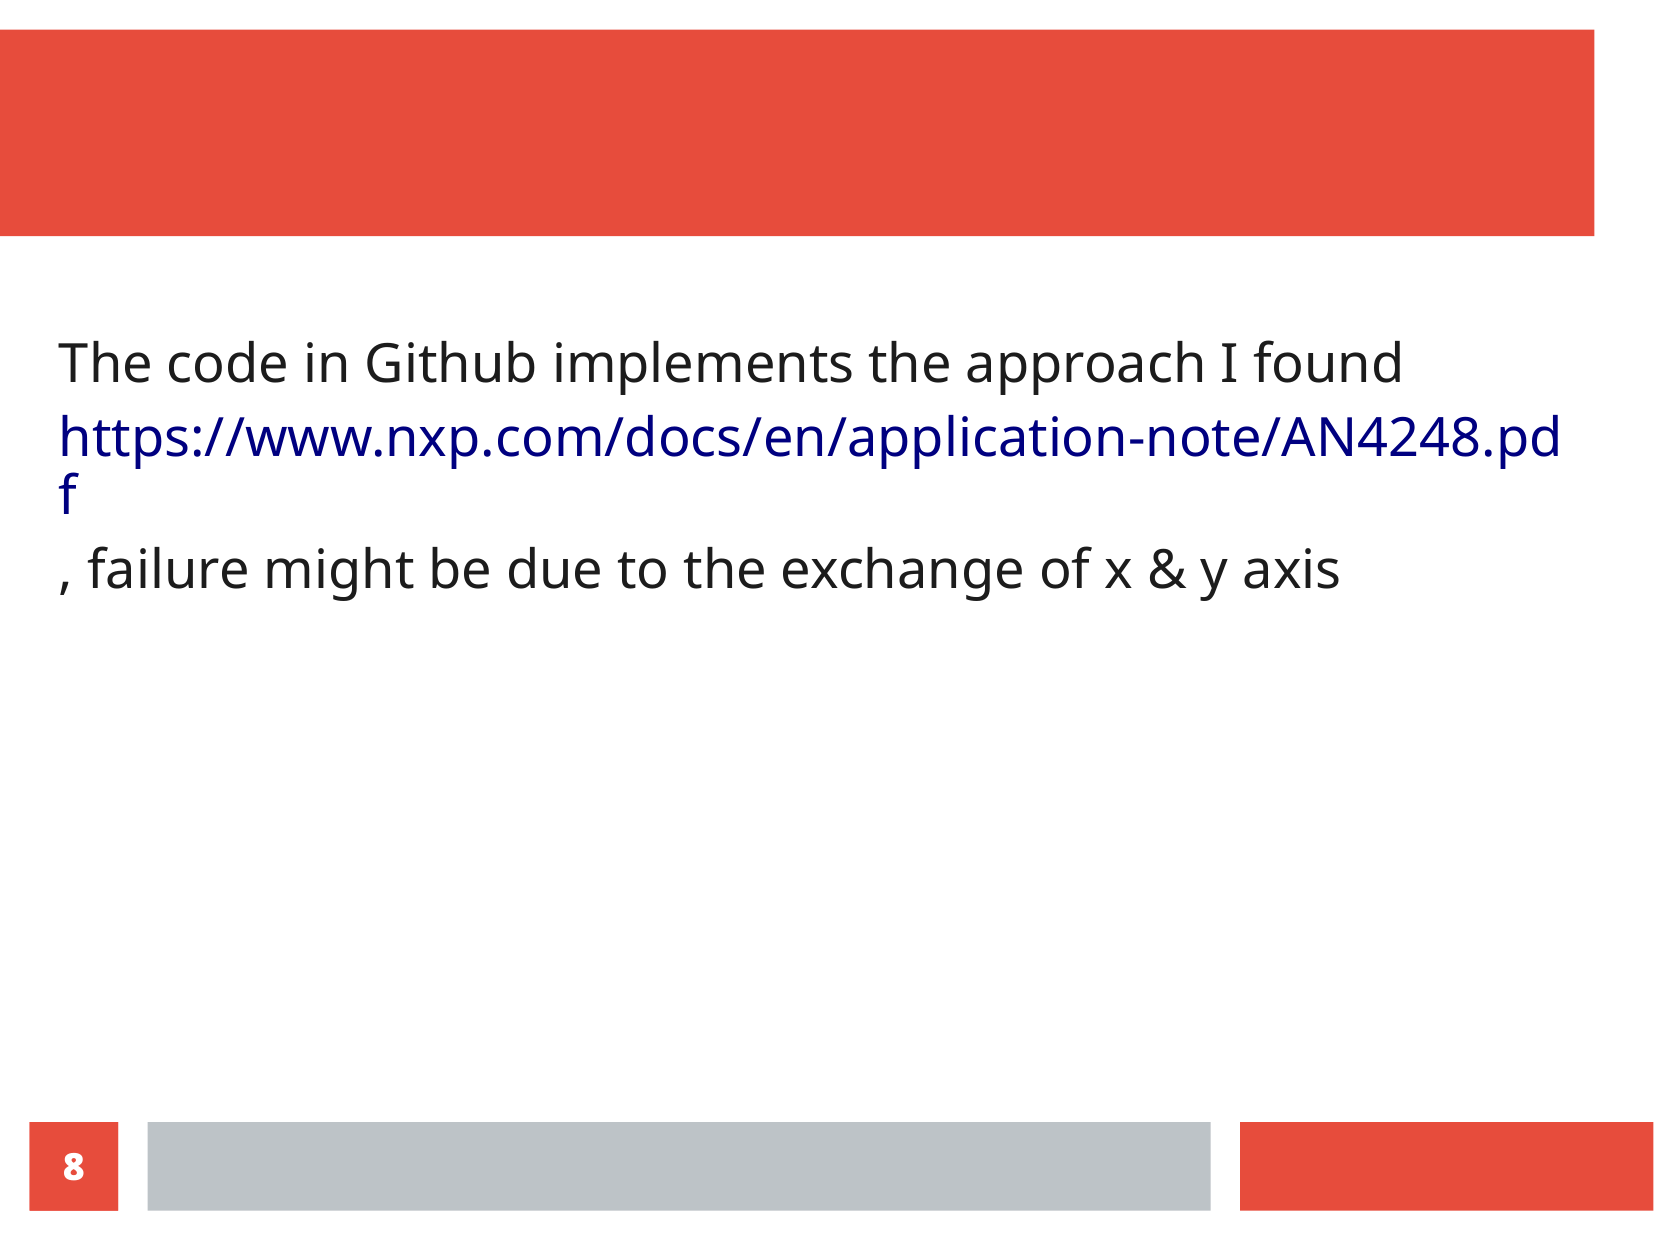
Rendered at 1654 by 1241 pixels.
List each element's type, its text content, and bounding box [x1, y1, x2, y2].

list The code in Github implements the approach I found https://www.nxp.com/docs/en/application-note/AN4248.pdf, failure might be due to the exchange of x & y axis [59, 324, 1565, 1093]
